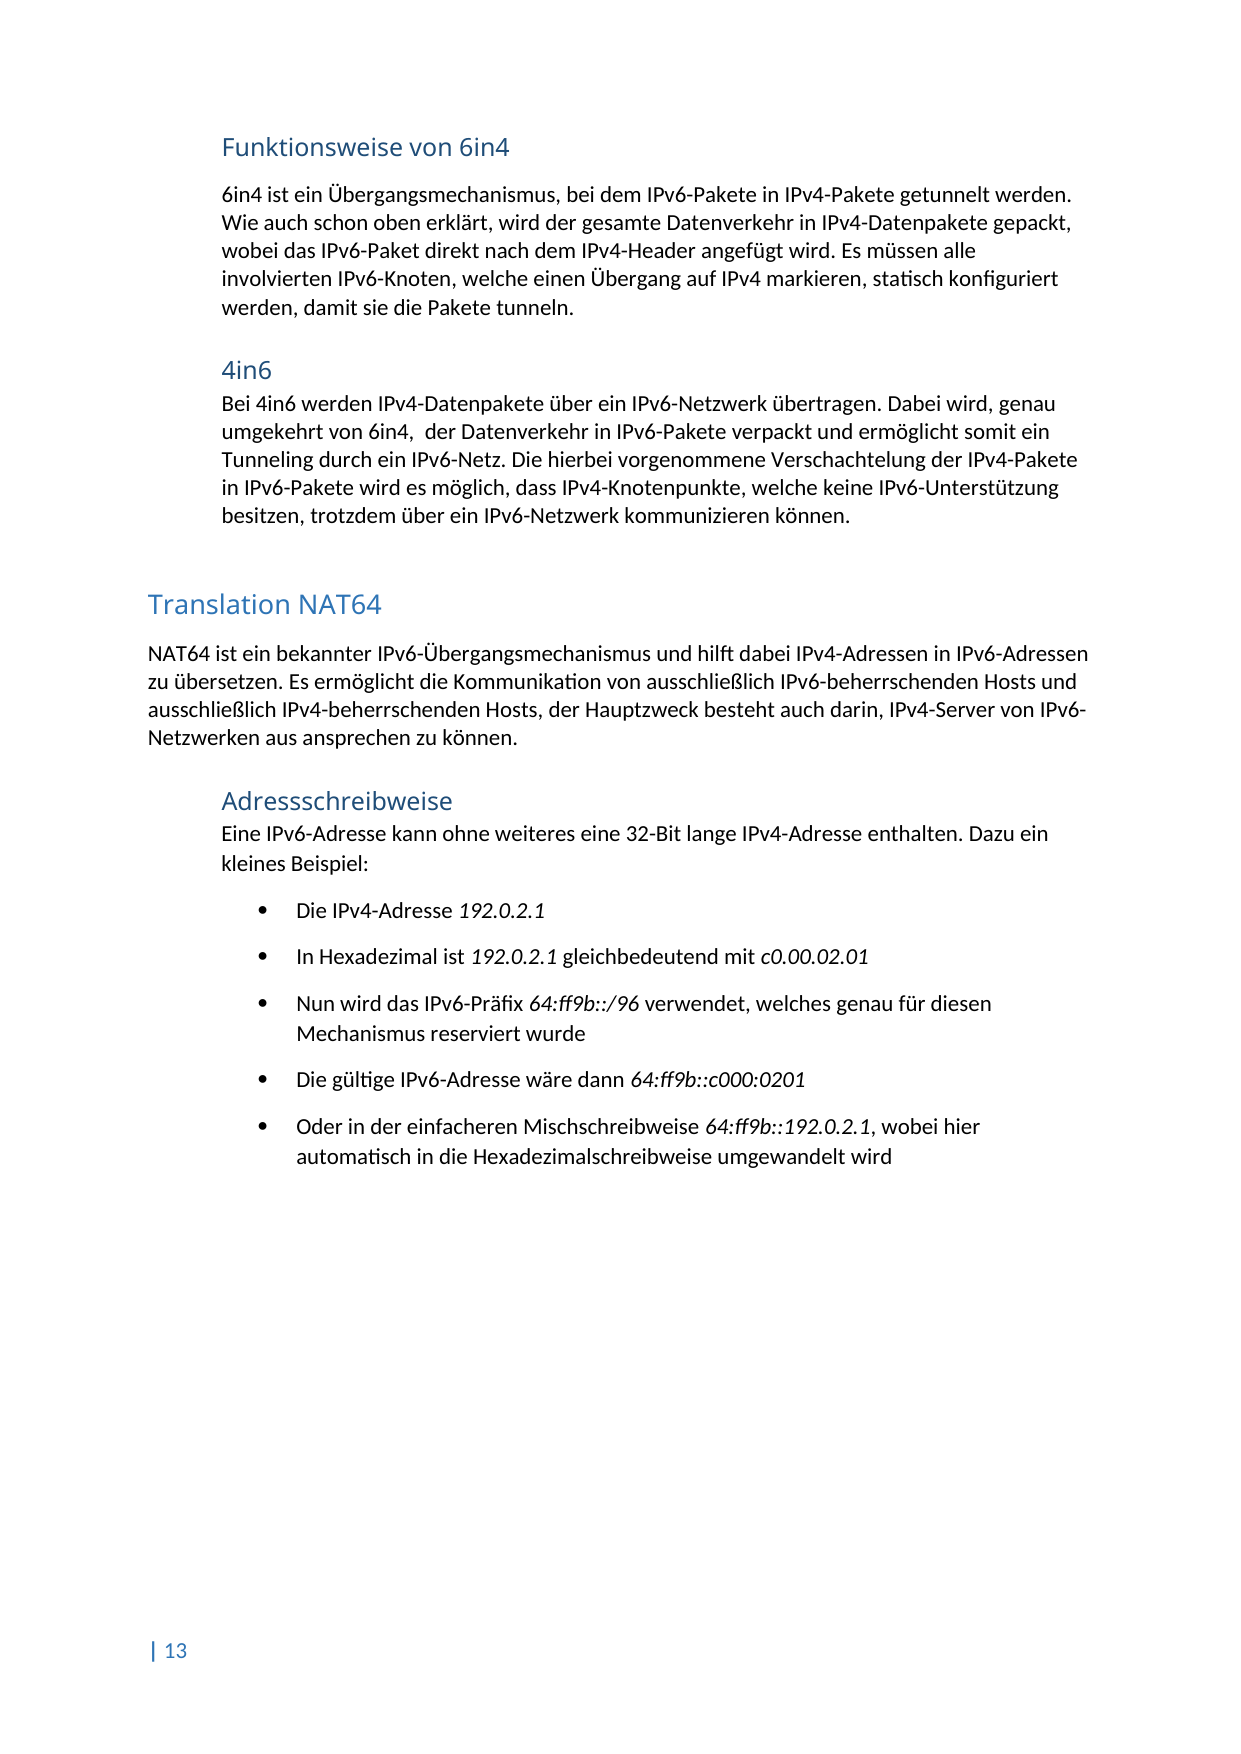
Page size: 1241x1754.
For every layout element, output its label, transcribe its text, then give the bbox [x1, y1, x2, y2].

text Wie auch schon oben erklärt, wird der gesamte Datenverkehr in IPv4-Datenpakete gepackt, wobei das IPv6-Paket direkt nach dem IPv4-Header angefügt wird. Es müssen alle involvierten IPv6-Knoten, welche einen Übergang auf IPv4 markieren, statisch konfiguriert werden, damit sie die Pakete tunneln. [221, 208, 1093, 321]
subtitle 4in6 [148, 353, 1093, 387]
list Oder in der einfacheren Mischschreibweise 64:ff9b::192.0.2.1, wobei hier automatisch in die Hexadezimalschreibweise umgewandelt wird [258, 1112, 1093, 1170]
list Nun wird das IPv6-Präfix 64:ff9b::/96 verwendet, welches genau für diesen Mechanismus reserviert wurde [258, 989, 1093, 1047]
list Die IPv4-Adresse 192.0.2.1 [258, 896, 1093, 924]
list Die gültige IPv6-Adresse wäre dann 64:ff9b::c000:0201 [258, 1066, 1093, 1093]
subtitle Funktionsweise von 6in4 [148, 130, 1093, 164]
text 6in4 ist ein Übergangsmechanismus, bei dem IPv6-Pakete in IPv4-Pakete getunnelt werden. [148, 181, 1093, 208]
subtitle Adressschreibweise [148, 783, 1093, 817]
text NAT64 ist ein bekannter IPv6-Übergangsmechanismus und hilft dabei IPv4-Adressen in IPv6-Adressen zu übersetzen. Es ermöglicht die Kommunikation von ausschließlich IPv6-beherrschenden Hosts und ausschließlich IPv4-beherrschenden Hosts, der Hauptzweck besteht auch darin, IPv4-Server von IPv6-Netzwerken aus ansprechen zu können. [148, 639, 1093, 751]
subtitle Translation NAT64 [148, 585, 1093, 622]
list In Hexadezimal ist 192.0.2.1 gleichbedeutend mit c0.00.02.01 [258, 942, 1093, 971]
text Bei 4in6 werden IPv4-Datenpakete über ein IPv6-Netzwerk übertragen. Dabei wird, genau umgekehrt von 6in4, der Datenverkehr in IPv6-Pakete verpackt und ermöglicht somit ein Tunneling durch ein IPv6-Netz. Die hierbei vorgenommene Verschachtelung der IPv4-Pakete in IPv6-Pakete wird es möglich, dass IPv4-Knotenpunkte, welche keine IPv6-Unterstützung besitzen, trotzdem über ein IPv6-Netzwerk kommunizieren können. [221, 389, 1093, 529]
text Eine IPv6-Adresse kann ohne weiteres eine 32-Bit lange IPv4-Adresse enthalten. Dazu ein kleines Beispiel: [221, 819, 1093, 877]
